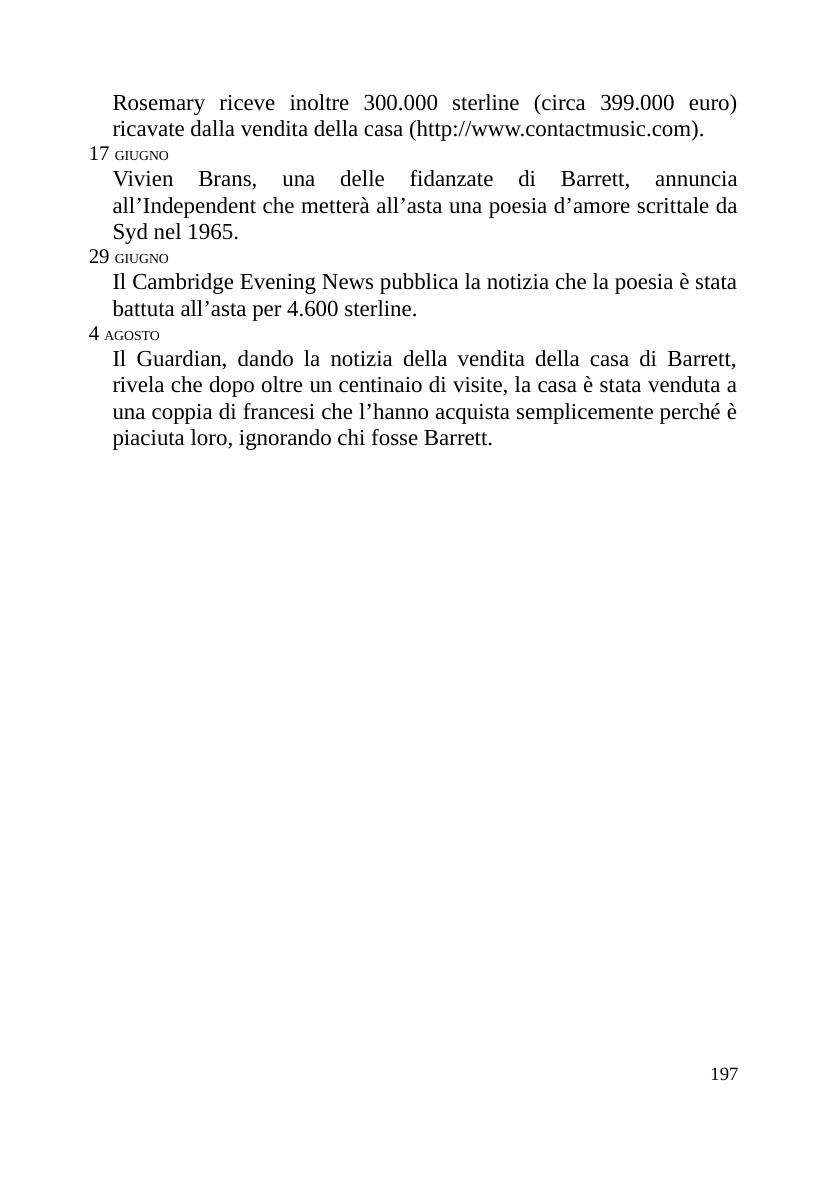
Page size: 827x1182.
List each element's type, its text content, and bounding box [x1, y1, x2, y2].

text 4 agosto [88, 321, 738, 345]
text Il Cambridge Evening News pubblica la notizia che la poesia è stata battuta all’asta per 4.600 sterline. [112, 268, 738, 321]
text Il Guardian, dando la notizia della vendita della casa di Barrett, rivela che dopo oltre un centinaio di visite, la casa è stata venduta a una coppia di francesi che l’hanno acquista semplicemente perché è piaciuta loro, ignorando chi fosse Barrett. [112, 345, 738, 451]
text Vivien Brans, una delle fidanzate di Barrett, annuncia all’Independent che metterà all’asta una poesia d’amore scrittale da Syd nel 1965. [112, 165, 738, 244]
text 29 giugno [88, 244, 738, 268]
text 17 giugno [88, 141, 738, 165]
text Rosemary riceve inoltre 300.000 sterline (circa 399.000 euro) ricavate dalla vendita della casa (http://www.contactmusic.com). [112, 88, 738, 141]
